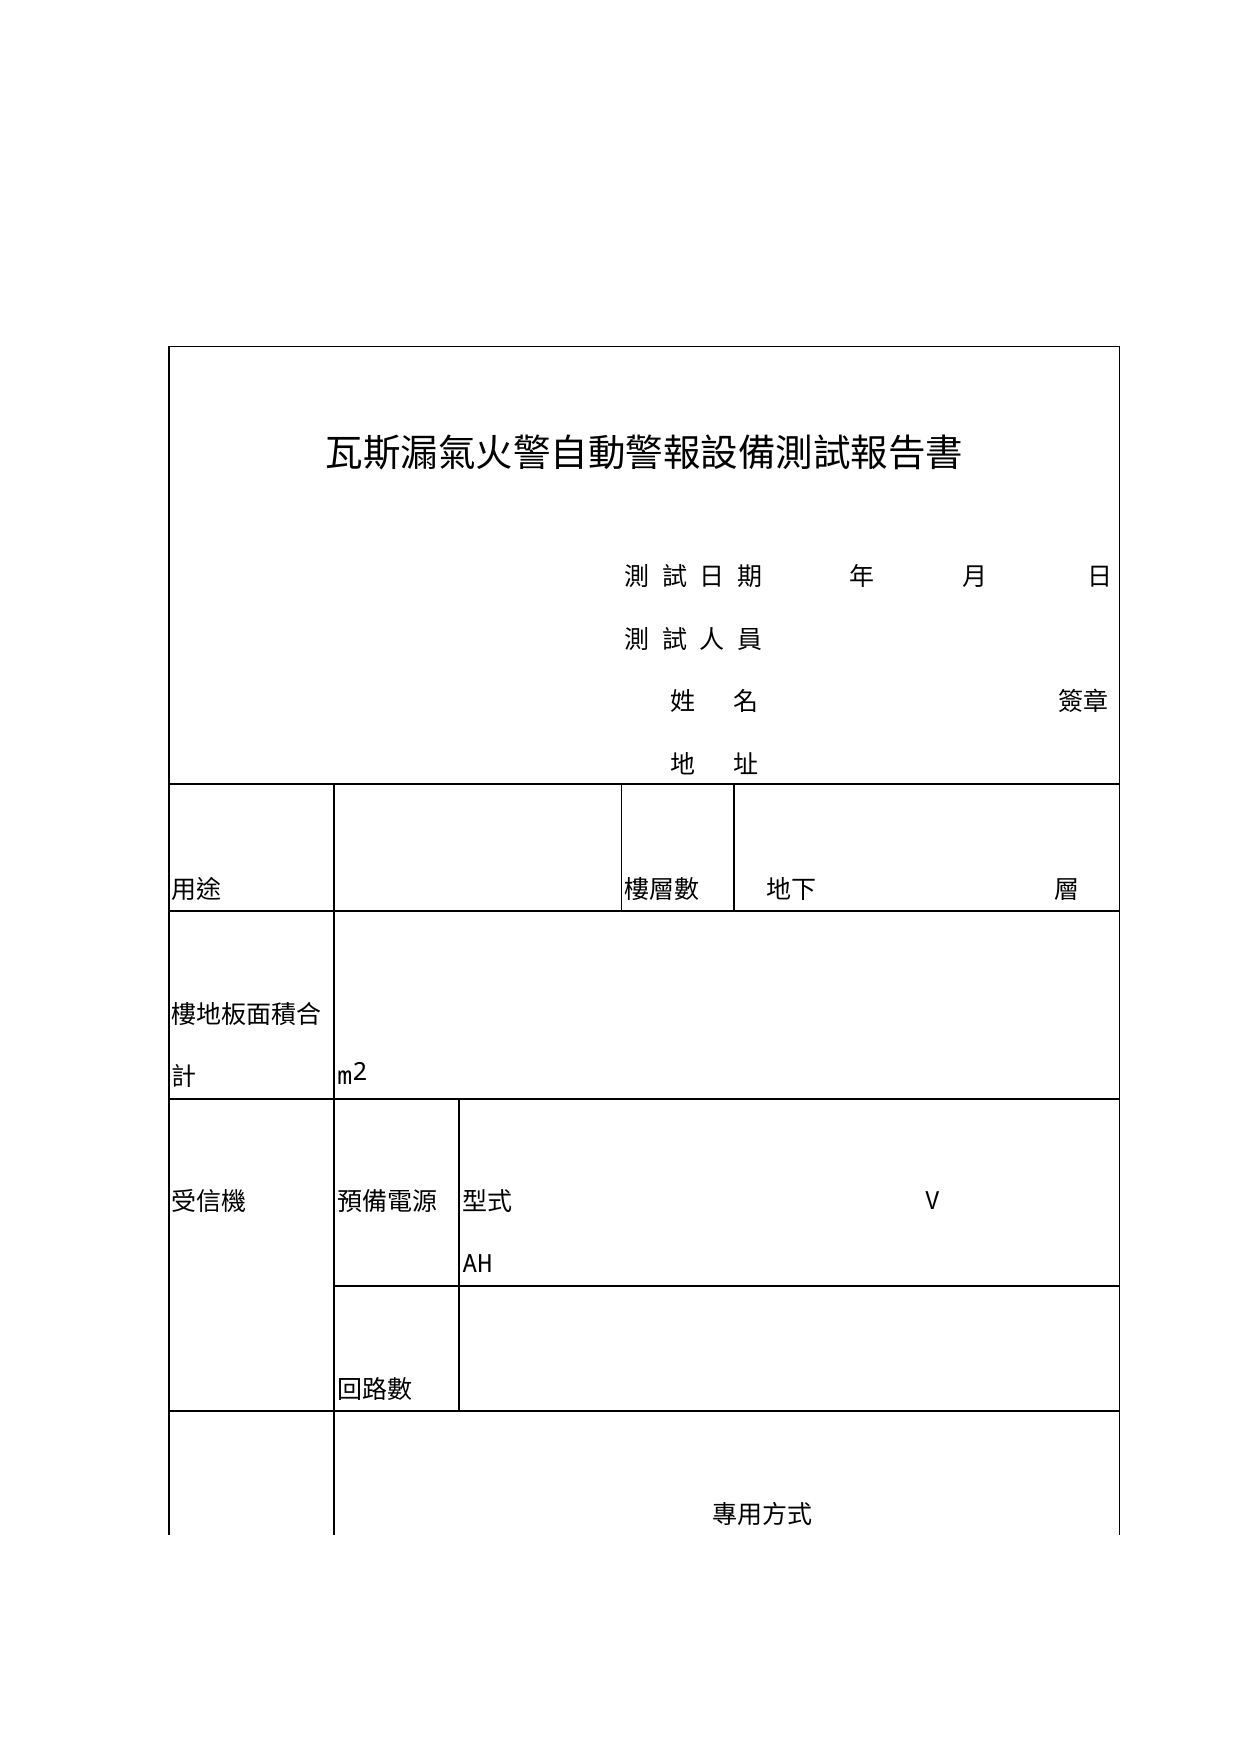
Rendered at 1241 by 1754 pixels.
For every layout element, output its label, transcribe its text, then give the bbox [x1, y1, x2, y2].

table_cell m2 [335, 912, 1119, 1098]
table_cell 受信機 [170, 1100, 333, 1285]
table_cell 地 址 [622, 721, 1119, 783]
table_cell 回路數 [335, 1287, 458, 1410]
table_cell 測 試 人 員 [622, 596, 1119, 658]
table_cell 姓 名 簽章 [622, 658, 1119, 721]
table_cell [460, 1287, 1119, 1410]
table_cell 專用方式 [335, 1412, 1119, 1535]
table_cell 樓層數 [622, 785, 733, 910]
table_header 瓦斯漏氣火警自動警報設備測試報告書 [170, 347, 1119, 483]
table_cell [170, 721, 622, 783]
table_cell 用途 [170, 785, 333, 910]
table_cell 樓地板面積合計 [170, 912, 333, 1098]
table_cell [170, 596, 622, 658]
table_cell [170, 658, 622, 721]
table_cell [335, 785, 621, 910]
table_cell 型式 V AH [460, 1100, 1119, 1285]
table_cell [170, 1412, 333, 1535]
table_cell 測 試 日 期 年 月 日 [622, 483, 1119, 596]
table_cell [170, 483, 622, 596]
table_cell 預備電源 [335, 1100, 458, 1285]
table_cell 地下 層 [735, 785, 1119, 910]
table_cell [170, 1285, 333, 1410]
